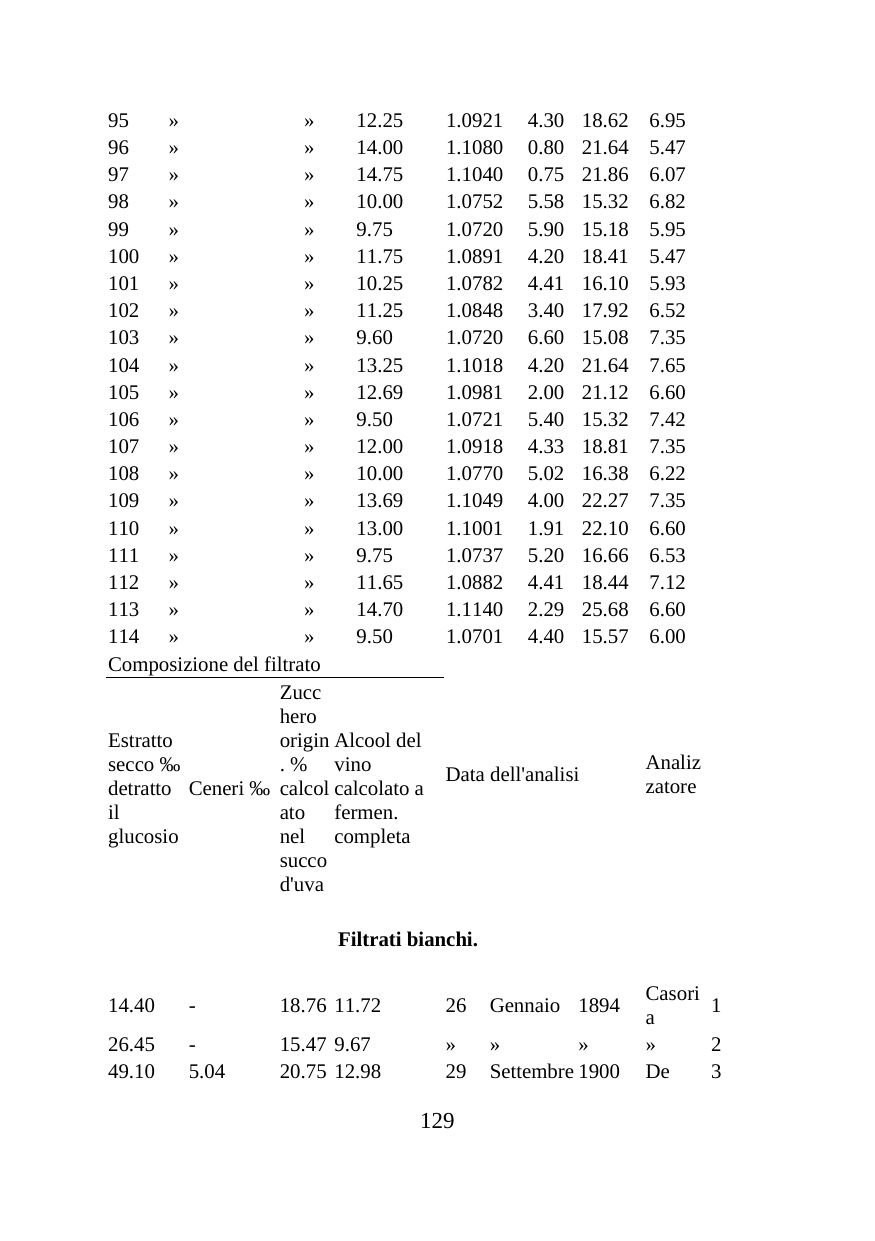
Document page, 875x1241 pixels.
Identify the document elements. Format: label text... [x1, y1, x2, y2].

table_cell 49.10 [106, 1058, 187, 1085]
table_cell 5.02 [526, 460, 580, 487]
table_cell 16.66 [580, 541, 647, 568]
table_cell 5.93 [648, 269, 768, 297]
table_cell 10.25 [355, 269, 444, 297]
table_cell 15.32 [580, 188, 647, 215]
table_cell » [167, 378, 302, 405]
table_cell [333, 898, 444, 925]
table_header [709, 650, 768, 677]
table_cell - [187, 980, 278, 1031]
table_cell » [167, 242, 302, 269]
table_cell 13.00 [355, 514, 444, 541]
table_cell 15.08 [580, 324, 647, 351]
table_cell [278, 898, 332, 925]
table_cell 10.00 [355, 460, 444, 487]
table_cell » [303, 433, 354, 460]
table_cell 1.91 [526, 514, 580, 541]
table_cell [488, 952, 576, 979]
table_cell 6.82 [648, 188, 768, 215]
table_cell Filtrati bianchi. [106, 925, 709, 952]
table_cell 1.0752 [444, 188, 526, 215]
table_cell 5.47 [648, 242, 768, 269]
table_cell 1.0882 [444, 569, 526, 596]
table_cell 95 [106, 106, 167, 133]
table_cell 1.0848 [444, 297, 526, 324]
table_cell 9.75 [355, 541, 444, 568]
table_cell Settembre [488, 1058, 576, 1085]
table_cell 5.58 [526, 188, 580, 215]
table_cell 13.25 [355, 351, 444, 378]
table_cell [444, 952, 488, 979]
table_cell 3 [709, 1058, 768, 1085]
table_cell 12.25 [355, 106, 444, 133]
table_cell » [167, 623, 302, 650]
table_cell » [303, 134, 354, 161]
table_cell 18.41 [580, 242, 647, 269]
table_cell [488, 898, 576, 925]
table_cell » [167, 514, 302, 541]
table_cell » [167, 541, 302, 568]
table_cell » [167, 487, 302, 514]
table_cell 6.60 [648, 378, 768, 405]
table_cell 98 [106, 188, 167, 215]
table_cell 4.41 [526, 269, 580, 297]
table_cell 1900 [576, 1058, 644, 1085]
table_cell 1.0721 [444, 405, 526, 432]
table_cell » [167, 106, 302, 133]
table_cell 9.50 [355, 405, 444, 432]
table_cell » [303, 106, 354, 133]
table_cell 18.62 [580, 106, 647, 133]
table_cell » [576, 1031, 644, 1058]
table_cell 5.47 [648, 134, 768, 161]
table_cell 1.0918 [444, 433, 526, 460]
table_cell 21.64 [580, 134, 647, 161]
table_cell 7.35 [648, 487, 768, 514]
table_cell 6.95 [648, 106, 768, 133]
table_cell De [644, 1058, 709, 1085]
table_cell 110 [106, 514, 167, 541]
table_cell [106, 898, 187, 925]
table_cell 4.30 [526, 106, 580, 133]
table_header Data dell'analisi [444, 650, 644, 898]
table_cell 1.0737 [444, 541, 526, 568]
table_cell 13.69 [355, 487, 444, 514]
table_cell 104 [106, 351, 167, 378]
table_cell - [187, 1031, 278, 1058]
table_cell 2.29 [526, 596, 580, 623]
table_cell 101 [106, 269, 167, 297]
table_cell » [303, 297, 354, 324]
table_cell [576, 898, 644, 925]
table_cell 5.90 [526, 215, 580, 242]
table_cell [278, 952, 332, 979]
table_cell 6.60 [526, 324, 580, 351]
table_cell 18.81 [580, 433, 647, 460]
table_cell Zucchero origin. % calcolato nel succo d'uva [278, 678, 332, 898]
table_cell 6.53 [648, 541, 768, 568]
table_cell 18.76 [278, 980, 332, 1031]
table_cell 1.1080 [444, 134, 526, 161]
table_cell 11.65 [355, 569, 444, 596]
table_cell 14.75 [355, 161, 444, 188]
table_cell 14.00 [355, 134, 444, 161]
table_cell 4.41 [526, 569, 580, 596]
table_cell 102 [106, 297, 167, 324]
table_header Analizzatore [644, 650, 709, 898]
table_cell » [167, 433, 302, 460]
table_cell 15.47 [278, 1031, 332, 1058]
table_cell 17.92 [580, 297, 647, 324]
table_cell » [303, 541, 354, 568]
table_cell 1.0891 [444, 242, 526, 269]
table_cell » [303, 487, 354, 514]
table_cell 6.07 [648, 161, 768, 188]
table_cell » [303, 242, 354, 269]
table_cell » [167, 569, 302, 596]
table_cell 5.95 [648, 215, 768, 242]
table_cell 6.60 [648, 514, 768, 541]
table_cell 7.35 [648, 324, 768, 351]
table_cell 21.64 [580, 351, 647, 378]
table_cell 14.40 [106, 980, 187, 1031]
table_cell 1.1049 [444, 487, 526, 514]
table_header Composizione del filtrato [106, 650, 444, 677]
table_cell 1.0981 [444, 378, 526, 405]
table_cell » [167, 460, 302, 487]
table_cell [644, 898, 709, 925]
table_cell 0.80 [526, 134, 580, 161]
table_cell 5.04 [187, 1058, 278, 1085]
table_cell [709, 677, 768, 898]
table_cell » [303, 405, 354, 432]
table_cell 6.60 [648, 596, 768, 623]
table_cell 2 [709, 1031, 768, 1058]
table_cell 108 [106, 460, 167, 487]
table_cell 1.0782 [444, 269, 526, 297]
table_cell 12.69 [355, 378, 444, 405]
table_cell » [303, 161, 354, 188]
table_cell 11.75 [355, 242, 444, 269]
table_cell 9.60 [355, 324, 444, 351]
table_cell 105 [106, 378, 167, 405]
table_cell 3.40 [526, 297, 580, 324]
table_cell 26.45 [106, 1031, 187, 1058]
table_cell » [303, 460, 354, 487]
table_cell 15.32 [580, 405, 647, 432]
table_cell » [303, 378, 354, 405]
table_cell » [167, 297, 302, 324]
table_cell » [644, 1031, 709, 1058]
table_cell [333, 952, 444, 979]
table_cell 1.1018 [444, 351, 526, 378]
table_cell [709, 898, 768, 925]
table_cell » [303, 623, 354, 650]
table_cell 12.00 [355, 433, 444, 460]
table_cell » [303, 215, 354, 242]
table_cell [576, 952, 644, 979]
table_cell » [303, 188, 354, 215]
table_cell 7.12 [648, 569, 768, 596]
table_cell 109 [106, 487, 167, 514]
table_cell 1.1001 [444, 514, 526, 541]
table_cell 21.86 [580, 161, 647, 188]
table_cell 6.00 [648, 623, 768, 650]
table_cell 1.0720 [444, 324, 526, 351]
table_cell 1.0770 [444, 460, 526, 487]
table_cell 107 [106, 433, 167, 460]
table_cell 1.0701 [444, 623, 526, 650]
table_cell » [167, 134, 302, 161]
table_cell 5.40 [526, 405, 580, 432]
table_cell » [303, 514, 354, 541]
table_cell » [167, 269, 302, 297]
table_cell 25.68 [580, 596, 647, 623]
table_cell [187, 952, 278, 979]
table_cell [106, 952, 187, 979]
table_cell 26 [444, 980, 488, 1031]
table_cell 9.50 [355, 623, 444, 650]
table_cell [444, 898, 488, 925]
table_cell 29 [444, 1058, 488, 1085]
table_cell 7.35 [648, 433, 768, 460]
table_cell Casoria [644, 980, 709, 1031]
table_cell 6.22 [648, 460, 768, 487]
table_cell Ceneri ‰ [187, 678, 278, 898]
table_cell 111 [106, 541, 167, 568]
table_cell 96 [106, 134, 167, 161]
table_cell » [303, 596, 354, 623]
table_cell [709, 925, 768, 952]
table_cell 16.10 [580, 269, 647, 297]
table_cell 1.1140 [444, 596, 526, 623]
table_cell 99 [106, 215, 167, 242]
table_cell 15.18 [580, 215, 647, 242]
table_cell 7.65 [648, 351, 768, 378]
table_cell 1894 [576, 980, 644, 1031]
table_cell 112 [106, 569, 167, 596]
table_cell 7.42 [648, 405, 768, 432]
table_cell 100 [106, 242, 167, 269]
table_cell 114 [106, 623, 167, 650]
table_cell 106 [106, 405, 167, 432]
table_cell 1 [709, 980, 768, 1031]
table_cell 12.98 [333, 1058, 444, 1085]
table_cell 14.70 [355, 596, 444, 623]
table_cell » [303, 569, 354, 596]
table_cell 9.67 [333, 1031, 444, 1058]
table_cell » [167, 215, 302, 242]
table_cell 4.40 [526, 623, 580, 650]
table_cell » [167, 596, 302, 623]
table_cell 21.12 [580, 378, 647, 405]
table_cell 1.1040 [444, 161, 526, 188]
table_cell Alcool del vino calcolato a fermen. completa [333, 678, 444, 898]
table_cell 1.0921 [444, 106, 526, 133]
table_cell 97 [106, 161, 167, 188]
table_cell [709, 952, 768, 979]
table_cell » [444, 1031, 488, 1058]
table_cell 11.25 [355, 297, 444, 324]
table_cell 20.75 [278, 1058, 332, 1085]
table_cell » [167, 405, 302, 432]
table_cell 15.57 [580, 623, 647, 650]
table_cell 22.10 [580, 514, 647, 541]
table_cell 113 [106, 596, 167, 623]
table_cell 9.75 [355, 215, 444, 242]
table_cell 10.00 [355, 188, 444, 215]
table_cell 4.00 [526, 487, 580, 514]
table_cell » [167, 324, 302, 351]
table_cell 4.20 [526, 242, 580, 269]
table_cell » [488, 1031, 576, 1058]
table_cell 16.38 [580, 460, 647, 487]
table_cell 2.00 [526, 378, 580, 405]
table_cell [187, 898, 278, 925]
table_cell 5.20 [526, 541, 580, 568]
table_cell 0.75 [526, 161, 580, 188]
table_cell » [303, 269, 354, 297]
table_cell 18.44 [580, 569, 647, 596]
table_cell 4.33 [526, 433, 580, 460]
table_cell Gennaio [488, 980, 576, 1031]
table_cell » [303, 351, 354, 378]
table_cell 1.0720 [444, 215, 526, 242]
table_cell Estratto secco ‰ detratto il glucosio [106, 678, 187, 898]
table_cell 11.72 [333, 980, 444, 1031]
table_cell 6.52 [648, 297, 768, 324]
table_cell 103 [106, 324, 167, 351]
table_cell [644, 952, 709, 979]
table_cell » [167, 188, 302, 215]
table_cell » [167, 161, 302, 188]
table_cell » [167, 351, 302, 378]
table_cell » [303, 324, 354, 351]
table_cell 22.27 [580, 487, 647, 514]
table_cell 4.20 [526, 351, 580, 378]
